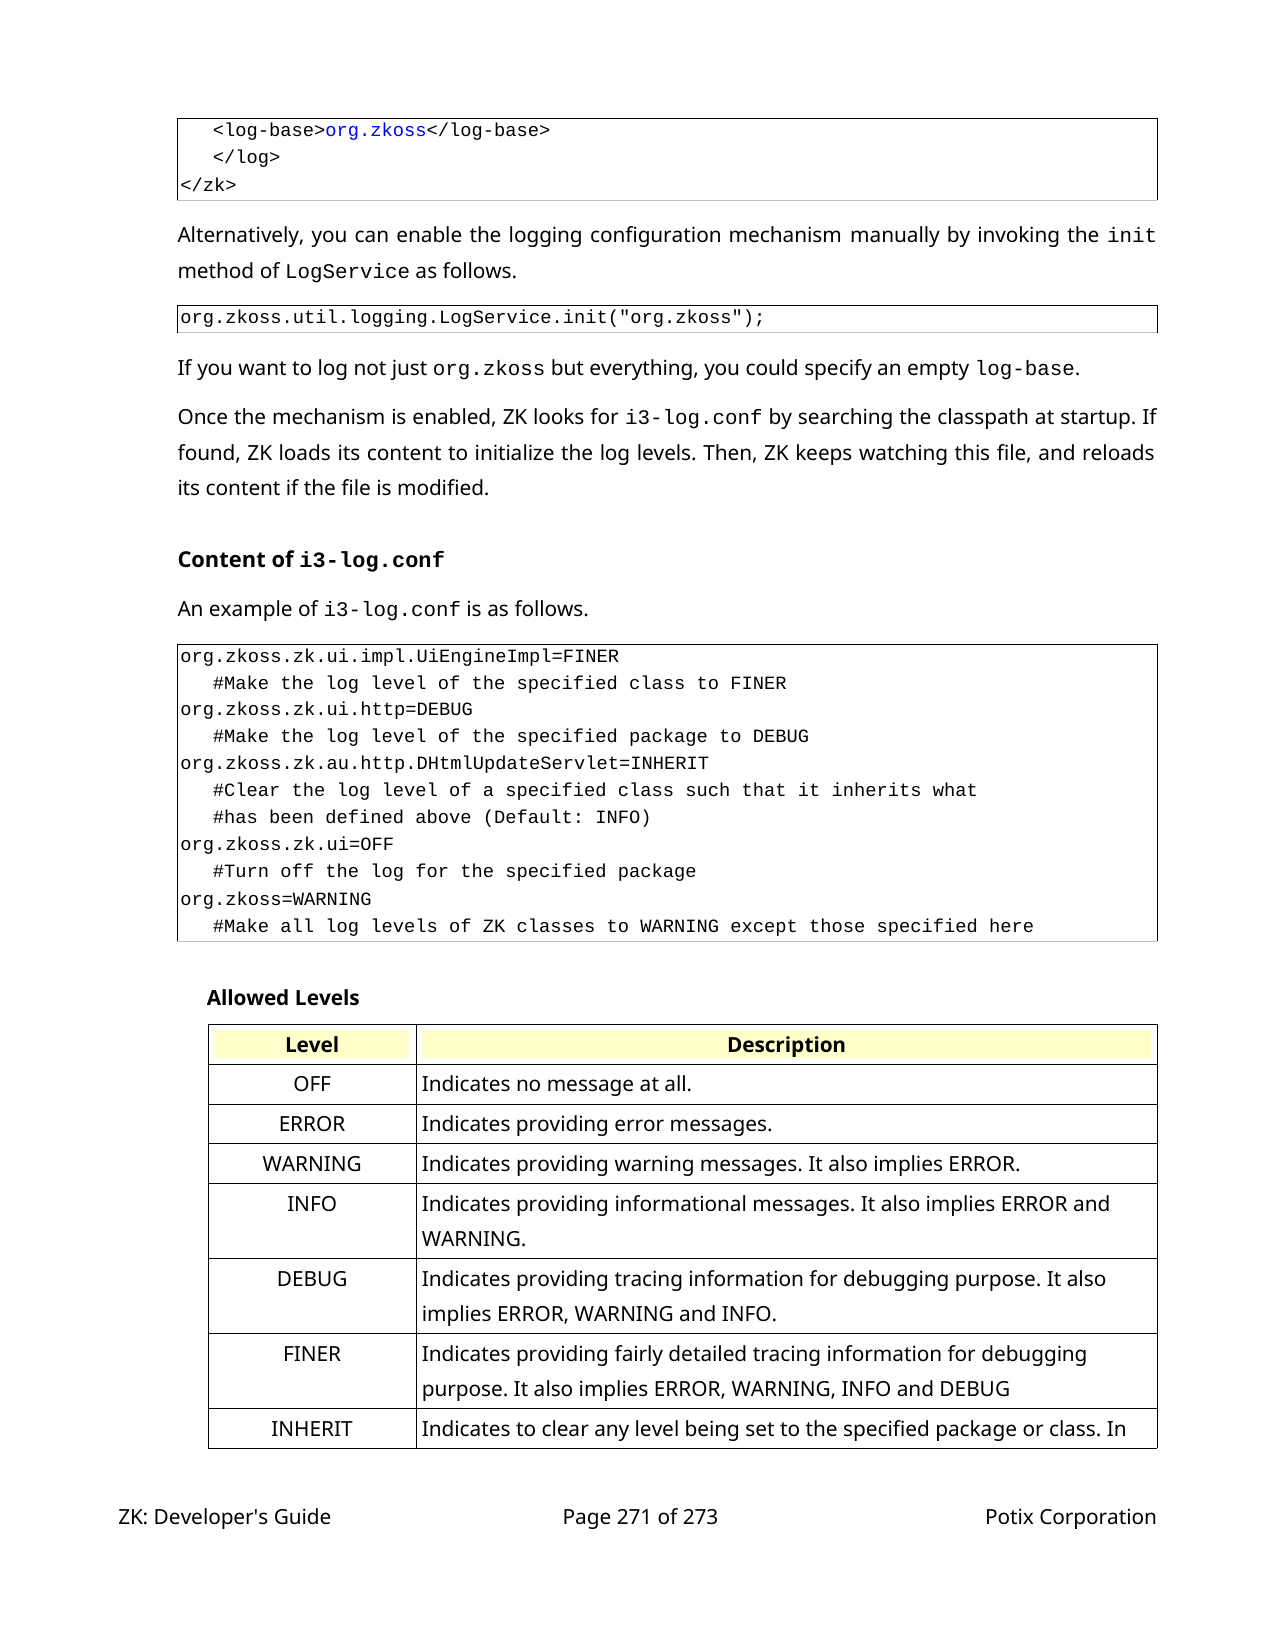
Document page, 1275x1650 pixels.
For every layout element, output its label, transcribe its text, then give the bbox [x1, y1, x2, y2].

table_cell WARNING [209, 1144, 416, 1183]
text An example of i3-log.conf is as follows. [177, 594, 1157, 623]
table_cell INFO [209, 1184, 416, 1258]
table_cell Indicates providing fairly detailed tracing information for debugging purpose. It also implies ERROR, WARNING, INFO and DEBUG [417, 1334, 1157, 1408]
text org.zkoss.util.logging.LogService.init("org.zkoss"); [178, 306, 1157, 332]
text Alternatively, you can enable the logging configuration mechanism manually by invoking the init method of LogService as follows. [177, 220, 1157, 284]
table_header Level [209, 1025, 416, 1064]
text #Turn off the log for the specified package [178, 859, 1157, 883]
table_cell Indicates no message at all. [417, 1065, 1157, 1103]
table_cell FINER [209, 1334, 416, 1408]
text </zk> [178, 172, 1157, 200]
table_cell Indicates providing warning messages. It also implies ERROR. [417, 1144, 1157, 1183]
text #Make the log level of the specified class to FINER org.zkoss.zk.ui.http=DEBUG #Make the log level of the specified package to DEBUG [178, 671, 1157, 748]
table_cell Indicates to clear any level being set to the specified package or class. In [417, 1409, 1157, 1448]
table_cell OFF [209, 1065, 416, 1103]
subtitle Content of i3-log.conf [177, 544, 1157, 574]
text org.zkoss.zk.ui.impl.UiEngineImpl=FINER [178, 645, 1157, 668]
subtitle Allowed Levels [207, 983, 1157, 1012]
table_cell DEBUG [209, 1259, 416, 1333]
text org.zkoss.zk.au.http.DHtmlUpdateServlet=INHERIT #Clear the log level of a specified class such that it inherits what [178, 751, 1157, 802]
table_cell INHERIT [209, 1409, 416, 1448]
text org.zkoss.zk.ui=OFF [178, 832, 1157, 856]
table_header Description [417, 1025, 1157, 1064]
table_cell Indicates providing informational messages. It also implies ERROR and WARNING. [417, 1184, 1157, 1258]
text #has been defined above (Default: INFO) [178, 805, 1157, 829]
text If you want to log not just org.zkoss but everything, you could specify an empty log-base. [177, 353, 1157, 382]
text #Make all log levels of ZK classes to WARNING except those specified here [178, 913, 1157, 941]
text <log-base>org.zkoss</log-base> [178, 119, 1157, 142]
text org.zkoss=WARNING [178, 886, 1157, 911]
table_cell ERROR [209, 1105, 416, 1143]
text </log> [178, 145, 1157, 169]
text Once the mechanism is enabled, ZK looks for i3-log.conf by searching the classpath at startup. If found, ZK loads its content to initialize the log levels. Then, ZK keeps watching this file, and reloads its content if the file is modified. [177, 402, 1157, 501]
table_cell Indicates providing error messages. [417, 1105, 1157, 1143]
table_cell Indicates providing tracing information for debugging purpose. It also implies ERROR, WARNING and INFO. [417, 1259, 1157, 1333]
